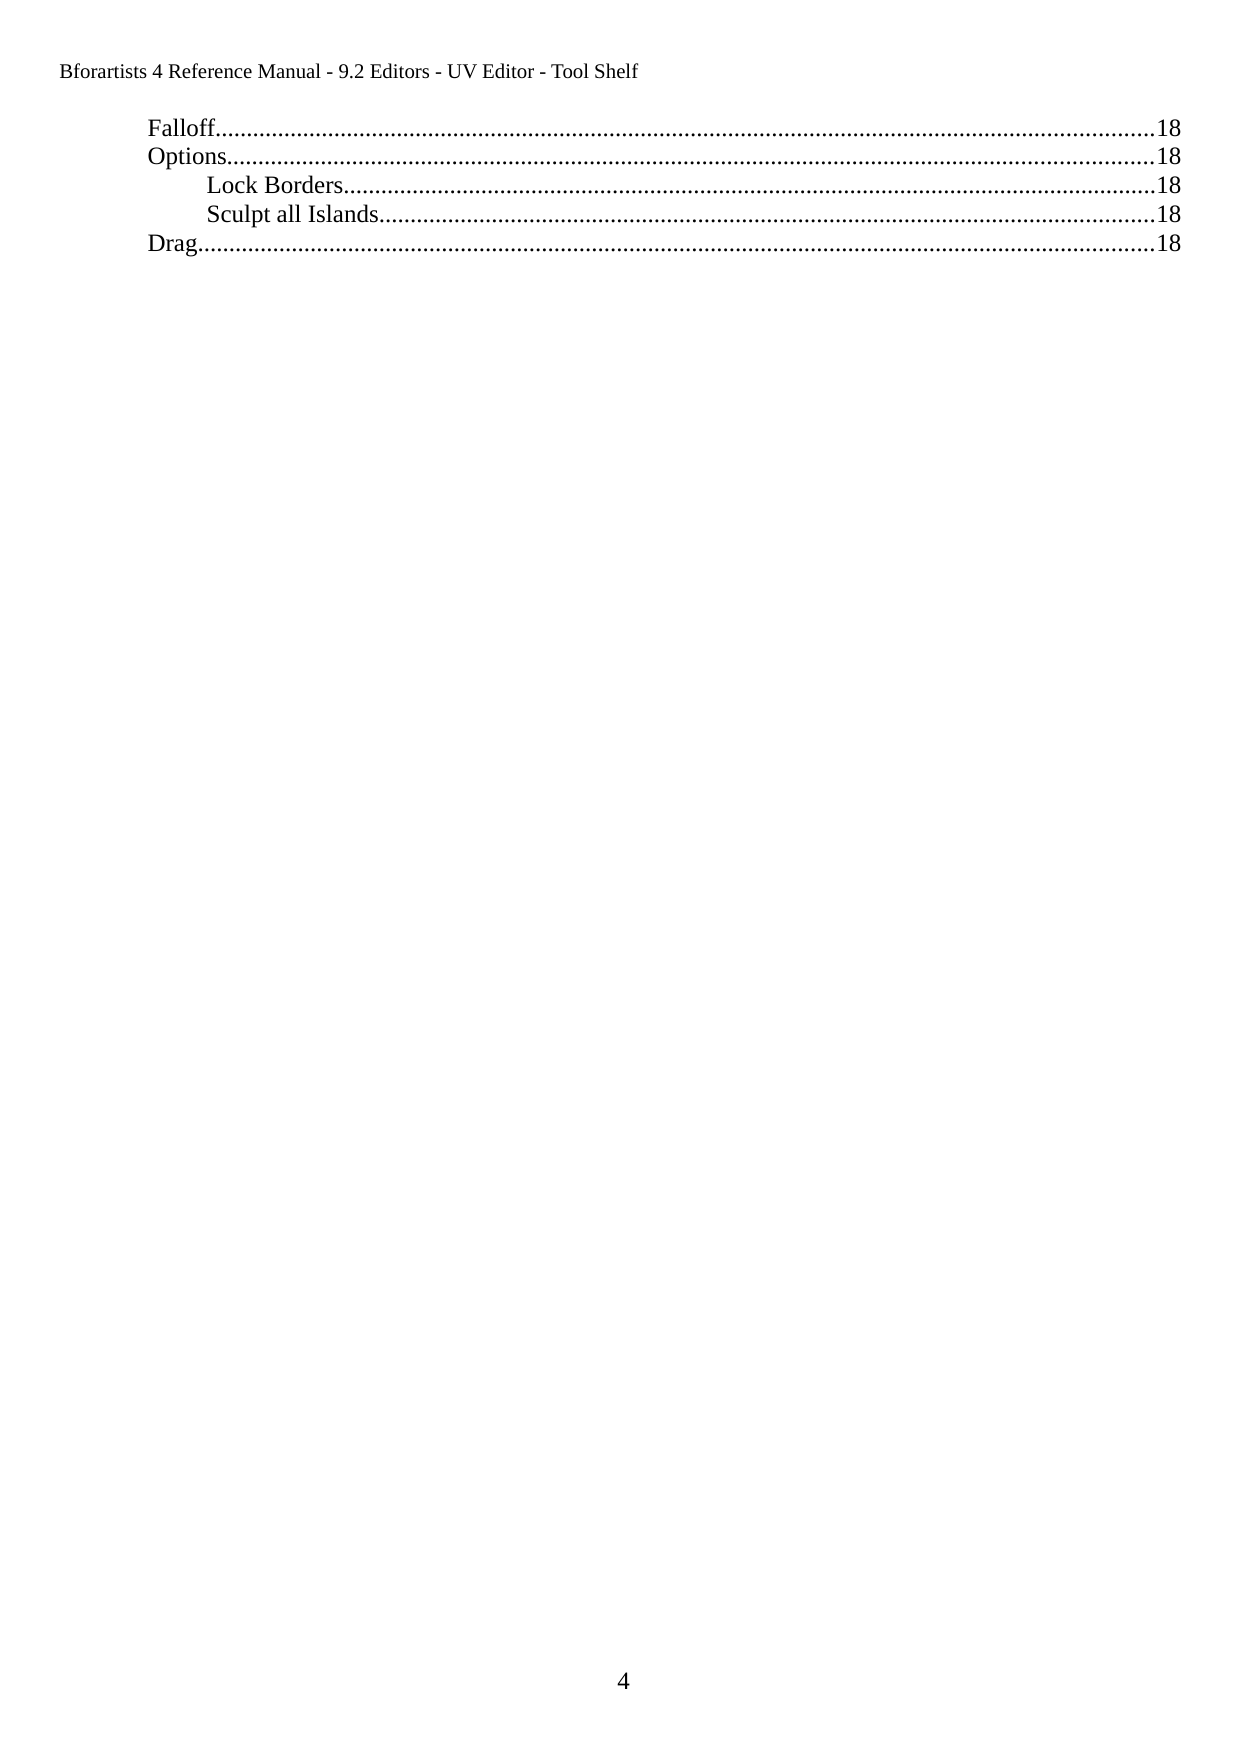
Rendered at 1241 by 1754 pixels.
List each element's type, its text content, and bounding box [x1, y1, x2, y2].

text Falloff 18 [147, 113, 1181, 141]
text Options 18 [147, 141, 1181, 170]
text Drag 18 [147, 228, 1181, 256]
text Lock Borders 18 [206, 170, 1181, 199]
text Sculpt all Islands 18 [206, 199, 1181, 228]
